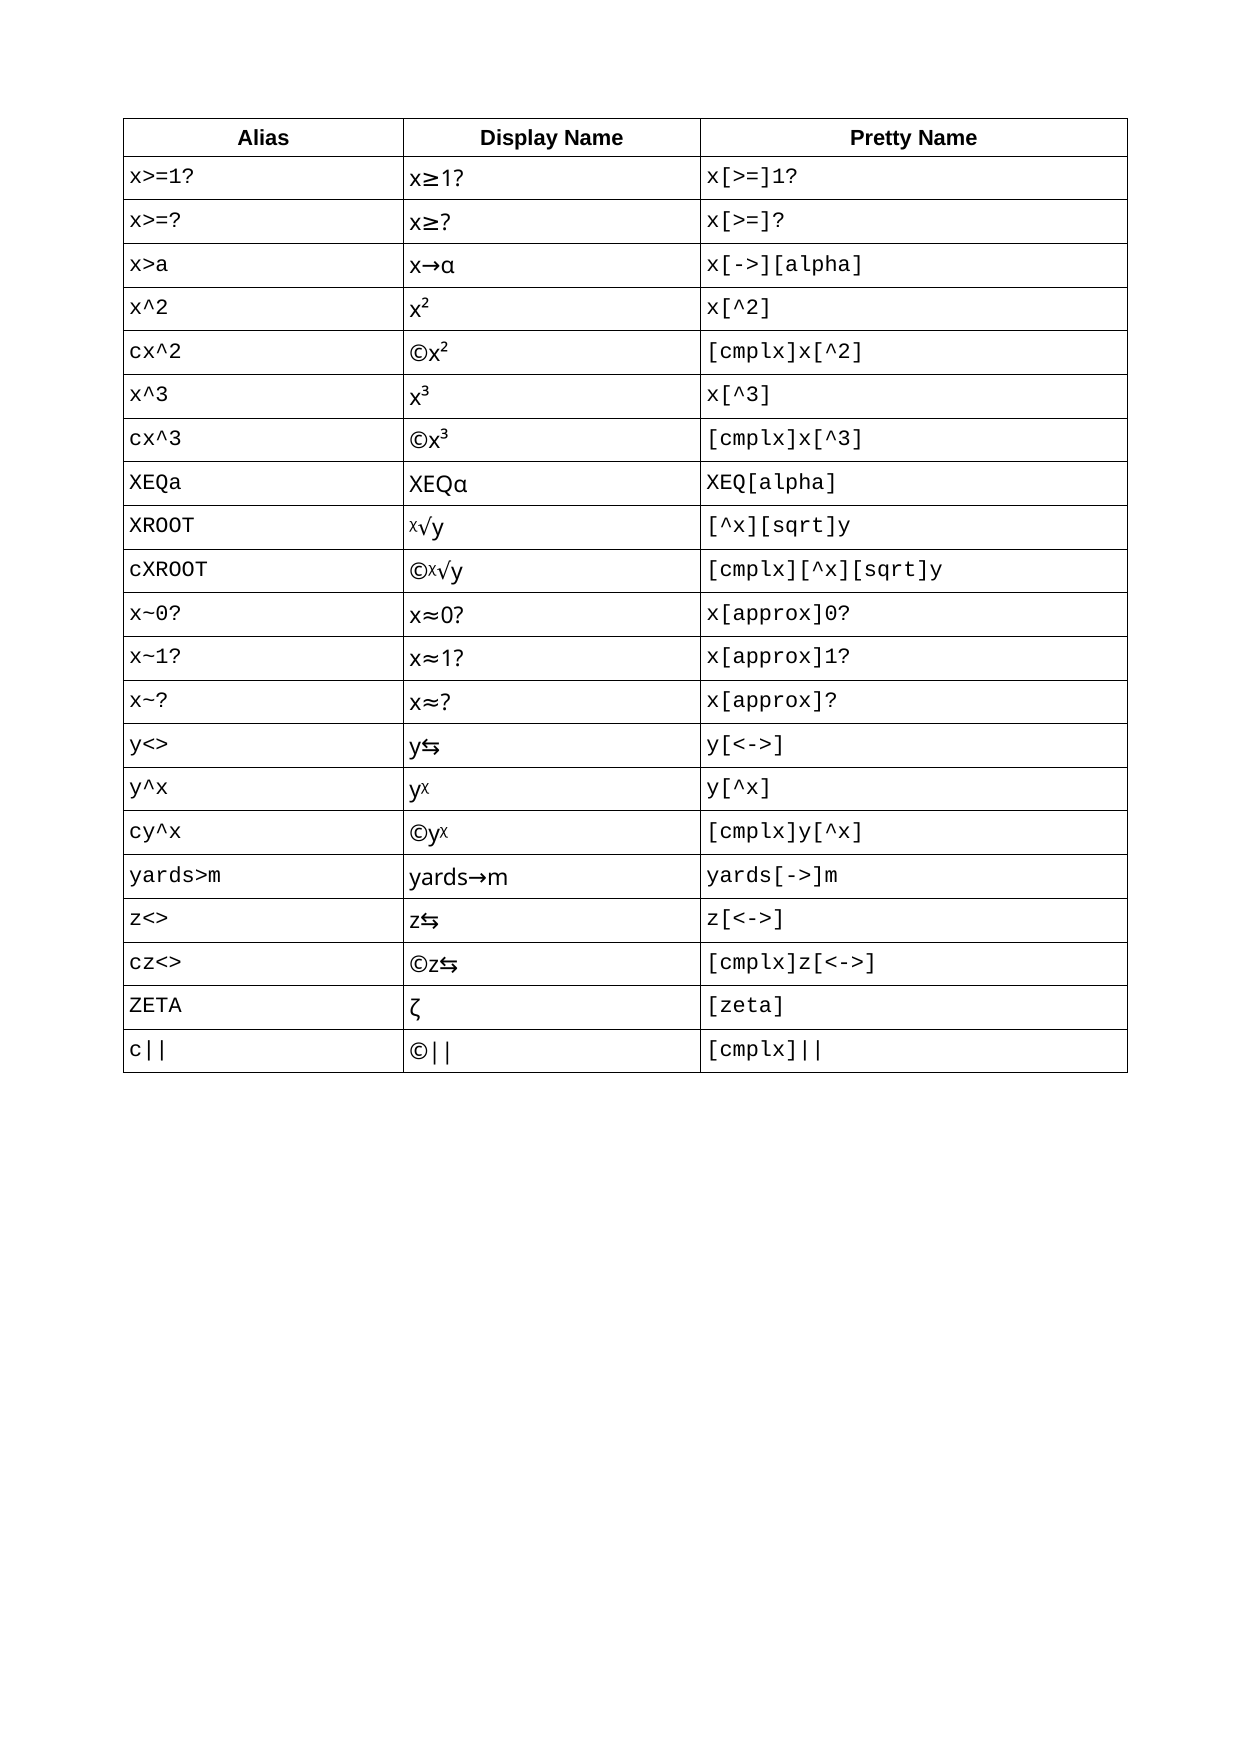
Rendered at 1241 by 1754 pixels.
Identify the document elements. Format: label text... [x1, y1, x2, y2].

table_cell cx^2 [124, 331, 403, 374]
table_cell z[<->] [701, 899, 1127, 941]
table_cell x[->][alpha] [701, 244, 1127, 287]
table_cell ©x² [404, 331, 700, 374]
table_cell ZETA [124, 986, 403, 1029]
table_cell cz<> [124, 943, 403, 985]
table_cell cXROOT [124, 550, 403, 592]
table_cell XEQa [124, 462, 403, 505]
table_cell XEQα [404, 462, 700, 505]
table_cell ©yᵡ [404, 811, 700, 854]
table_cell y⇆ [404, 724, 700, 767]
table_cell [cmplx]x[^3] [701, 419, 1127, 461]
table_cell x>=? [124, 200, 403, 243]
table_header Alias [124, 119, 403, 156]
table_cell x² [404, 288, 700, 330]
table_cell x≥1? [404, 157, 700, 199]
table_cell yards[->]m [701, 855, 1127, 898]
table_cell cy^x [124, 811, 403, 854]
table_cell [cmplx]z[<->] [701, 943, 1127, 985]
table_cell c|| [124, 1030, 403, 1072]
table_cell x[>=]1? [701, 157, 1127, 199]
table_cell x~0? [124, 593, 403, 636]
table_cell x^2 [124, 288, 403, 330]
table_cell yards>m [124, 855, 403, 898]
table_cell y[<->] [701, 724, 1127, 767]
table_cell [zeta] [701, 986, 1127, 1029]
table_cell [cmplx][^x][sqrt]y [701, 550, 1127, 592]
table_cell y^x [124, 768, 403, 810]
table_cell x~? [124, 681, 403, 723]
table_cell [cmplx]x[^2] [701, 331, 1127, 374]
table_cell x[approx]0? [701, 593, 1127, 636]
table_cell x[approx]? [701, 681, 1127, 723]
table_header Display Name [404, 119, 700, 156]
table_cell x[approx]1? [701, 637, 1127, 679]
table_cell x^3 [124, 375, 403, 418]
table_cell x>=1? [124, 157, 403, 199]
table_cell [cmplx]y[^x] [701, 811, 1127, 854]
table_cell y<> [124, 724, 403, 767]
table_cell [^x][sqrt]y [701, 506, 1127, 548]
table_header Pretty Name [701, 119, 1127, 156]
table_cell ©|| [404, 1030, 700, 1072]
table_cell x[^2] [701, 288, 1127, 330]
table_cell XEQ[alpha] [701, 462, 1127, 505]
table_cell z<> [124, 899, 403, 941]
table_cell yards→m [404, 855, 700, 898]
table_cell x[>=]? [701, 200, 1127, 243]
table_cell x→α [404, 244, 700, 287]
table_cell x≈0? [404, 593, 700, 636]
table_cell ᵡ√y [404, 506, 700, 548]
table_cell x~1? [124, 637, 403, 679]
table_cell x³ [404, 375, 700, 418]
table_cell ©x³ [404, 419, 700, 461]
table_cell x[^3] [701, 375, 1127, 418]
table_cell x≥? [404, 200, 700, 243]
table_cell z⇆ [404, 899, 700, 941]
table_cell yᵡ [404, 768, 700, 810]
table_cell [cmplx]|| [701, 1030, 1127, 1072]
table_cell x≈? [404, 681, 700, 723]
table_cell y[^x] [701, 768, 1127, 810]
table_cell ©z⇆ [404, 943, 700, 985]
table_cell ζ [404, 986, 700, 1029]
table_cell XROOT [124, 506, 403, 548]
table_cell x≈1? [404, 637, 700, 679]
table_cell x>a [124, 244, 403, 287]
table_cell cx^3 [124, 419, 403, 461]
table_cell ©ᵡ√y [404, 550, 700, 592]
